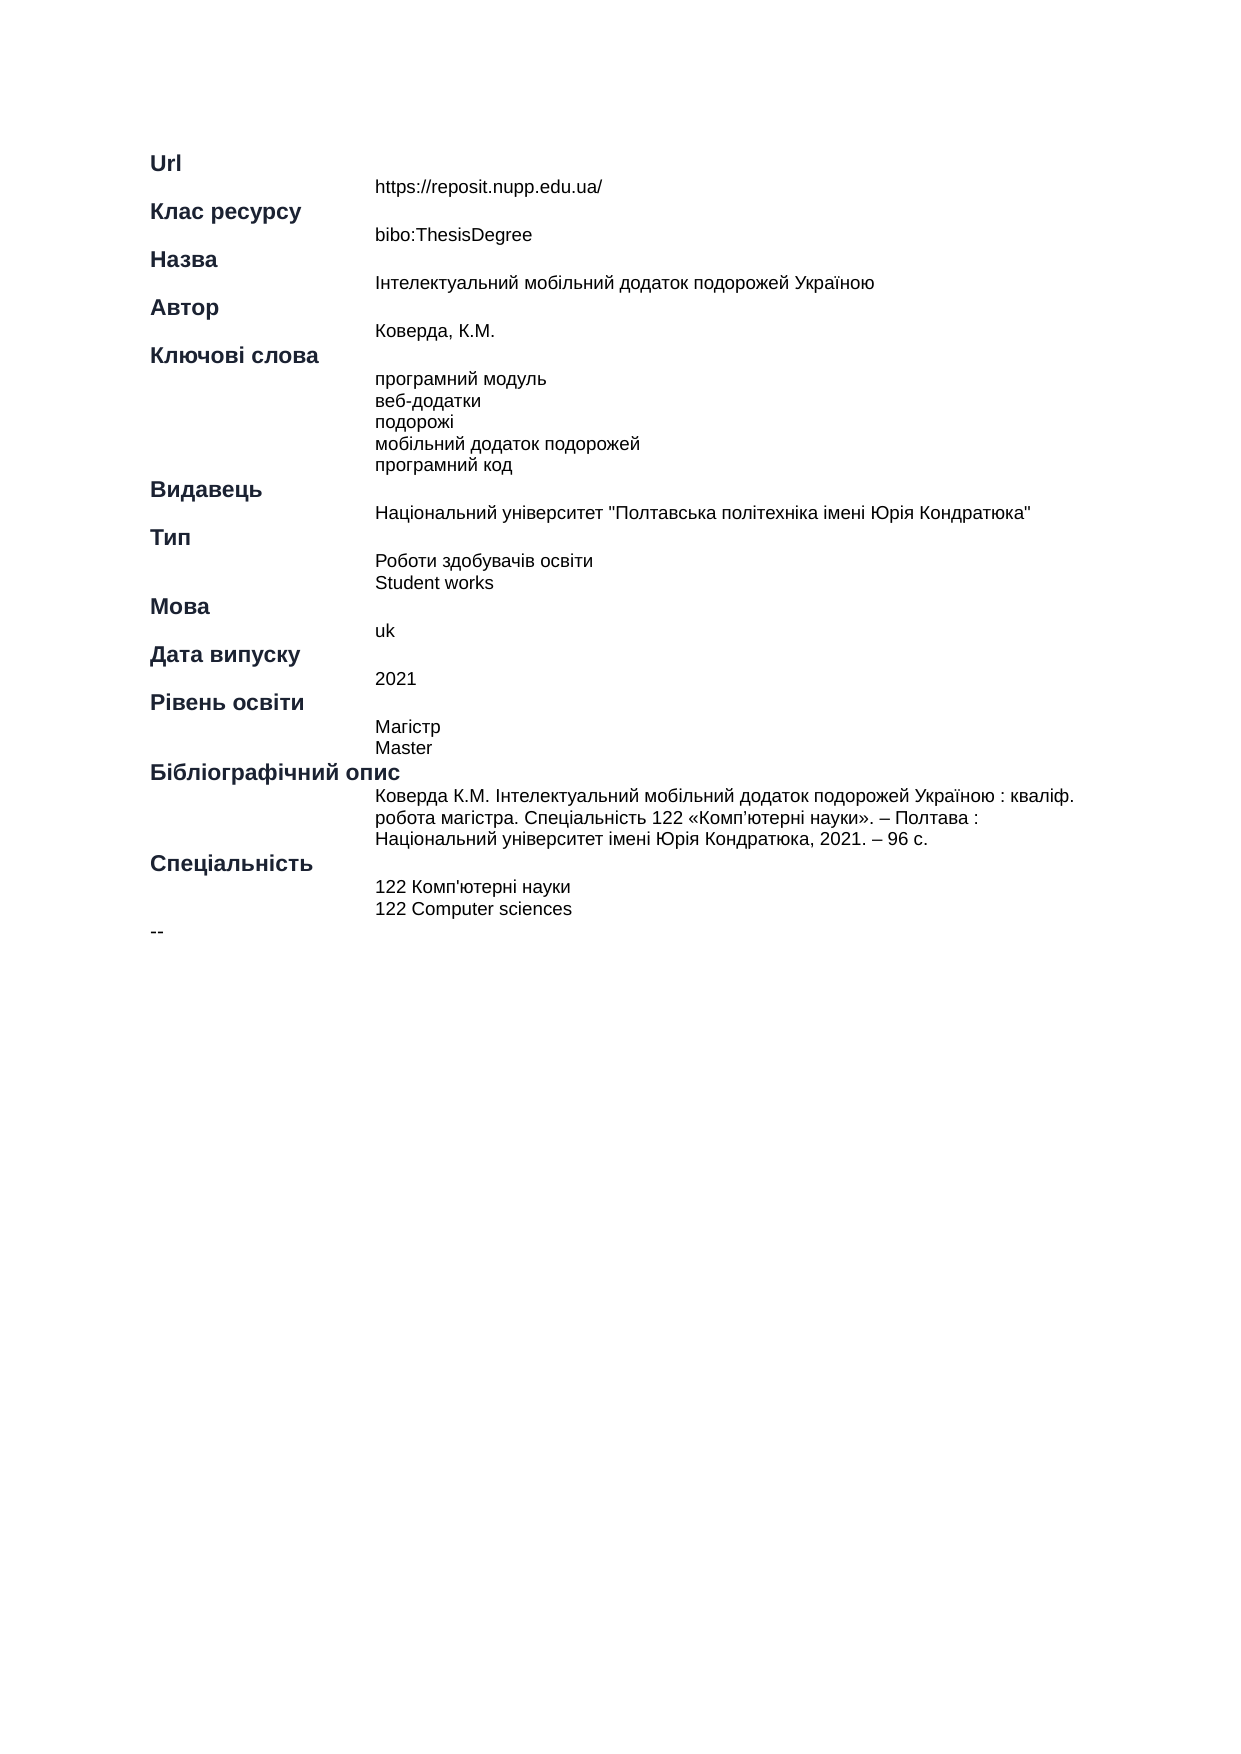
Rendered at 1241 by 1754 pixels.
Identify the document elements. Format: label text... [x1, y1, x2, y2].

text Master [375, 737, 1090, 758]
text Назва [150, 246, 1090, 272]
text Дата випуску [150, 641, 1090, 667]
text Student works [375, 572, 1090, 593]
text 122 Computer sciences [375, 897, 1090, 919]
text подорожі [375, 411, 1090, 433]
text -- [150, 919, 1090, 943]
text Видавець [150, 476, 1090, 502]
text uk [375, 619, 1090, 641]
text Рівень освіти [150, 689, 1090, 715]
text https://reposit.nupp.edu.ua/ [375, 176, 1090, 198]
text Автор [150, 294, 1090, 320]
text Клас ресурсу [150, 198, 1090, 224]
text програмний модуль [375, 368, 1090, 389]
text Бібліографічний опис [150, 758, 1090, 785]
text Магістр [375, 715, 1090, 737]
text веб-додатки [375, 389, 1090, 411]
text Інтелектуальний мобільний додаток подорожей Україною [375, 272, 1090, 294]
text Коверда, К.М. [375, 320, 1090, 342]
text програмний код [375, 454, 1090, 476]
text 122 Комп'ютерні науки [375, 876, 1090, 897]
text Тип [150, 524, 1090, 550]
text Спеціальність [150, 849, 1090, 876]
text Мова [150, 593, 1090, 619]
text Коверда К.М. Інтелектуальний мобільний додаток подорожей Україною : кваліф. робота магістра. Спеціальність 122 «Комп’ютерні науки». – Полтава : Національний університет імені Юрія Кондратюка, 2021. – 96 с. [375, 785, 1090, 849]
text Роботи здобувачів освіти [375, 550, 1090, 572]
text Url [150, 150, 1090, 176]
text 2021 [375, 667, 1090, 689]
text bibo:ThesisDegree [375, 224, 1090, 246]
text мобільний додаток подорожей [375, 433, 1090, 454]
text Національний університет "Полтавська політехніка імені Юрія Кондратюка" [375, 502, 1090, 524]
text Ключові слова [150, 342, 1090, 368]
